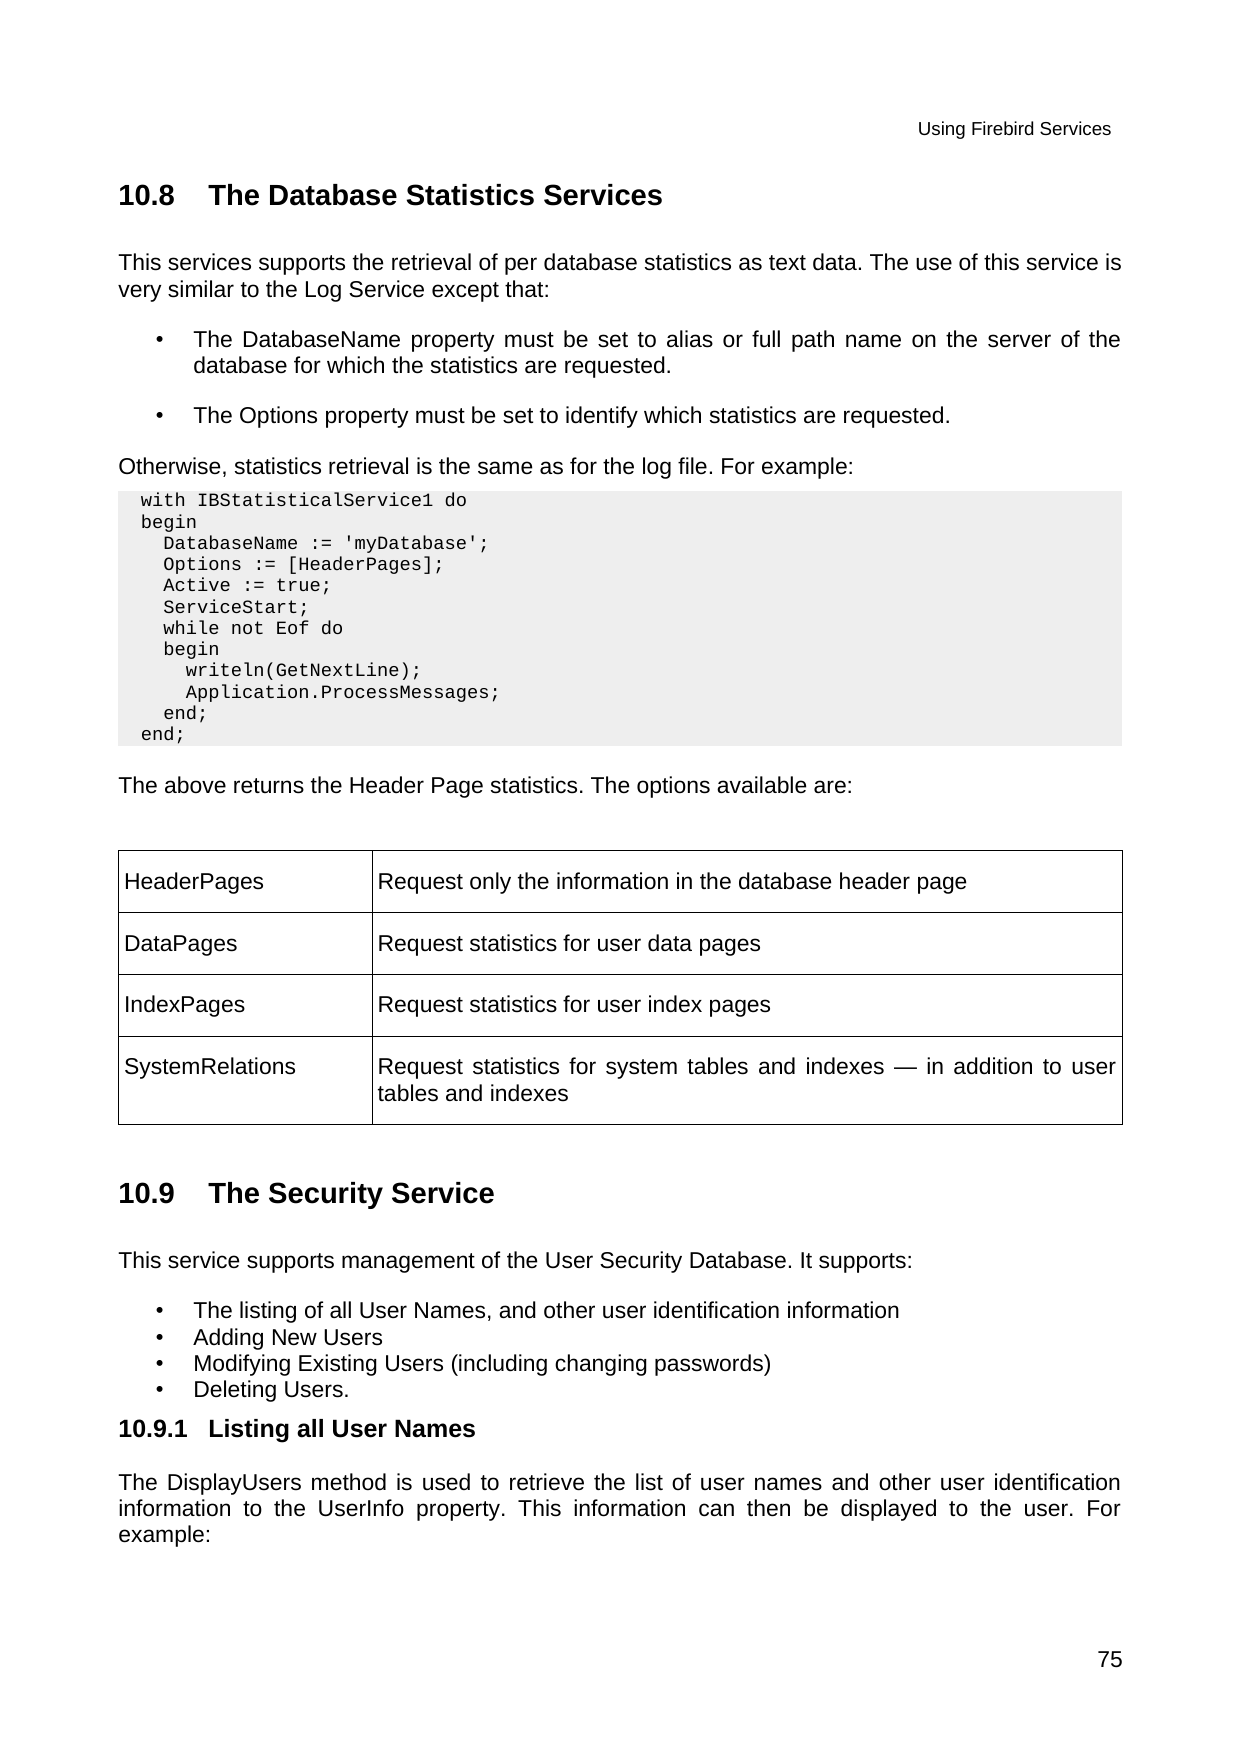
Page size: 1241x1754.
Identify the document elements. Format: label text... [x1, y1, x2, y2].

subtitle The Database Statistics Services [118, 178, 1122, 212]
list Adding New Users [156, 1323, 1122, 1350]
table_header Request only the information in the database header page [373, 851, 1122, 912]
text writeln(GetNextLine); [118, 661, 1122, 682]
list Modifying Existing Users (including changing passwords) [156, 1350, 1122, 1376]
table_cell DataPages [119, 913, 372, 974]
text begin [118, 512, 1122, 534]
text end; [118, 704, 1122, 725]
list The DatabaseName property must be set to alias or full path name on the server of the database for which the statistics are requested. [156, 326, 1122, 378]
text Options := [HeaderPages]; [118, 555, 1122, 576]
text This services supports the retrieval of per database statistics as text data. The use of this service is very similar to the Log Service except that: [118, 249, 1122, 302]
text ServiceStart; [118, 597, 1122, 619]
table_cell SystemRelations [119, 1037, 372, 1124]
list Deleting Users. [156, 1376, 1122, 1402]
list The Options property must be set to identify which statistics are requested. [156, 402, 1122, 429]
table_cell Request statistics for user index pages [373, 975, 1122, 1036]
text while not Eof do [118, 619, 1122, 640]
text Active := true; [118, 576, 1122, 597]
subtitle The Security Service [118, 1176, 1122, 1209]
text with IBStatisticalService1 do [118, 491, 1122, 512]
text Application.ProcessMessages; [118, 682, 1122, 704]
text end; [118, 725, 1122, 746]
table_cell Request statistics for user data pages [373, 913, 1122, 974]
table_cell IndexPages [119, 975, 372, 1036]
text DatabaseName := 'myDatabase'; [118, 534, 1122, 555]
text begin [118, 640, 1122, 661]
text The DisplayUsers method is used to retrieve the list of user names and other user identification information to the UserInfo property. This information can then be displayed to the user. For example: [118, 1469, 1122, 1548]
subtitle Listing all User Names [118, 1414, 1122, 1443]
table_header HeaderPages [119, 851, 372, 912]
text The above returns the Header Page statistics. The options available are: [118, 772, 1122, 824]
text This service supports management of the User Security Database. It supports: [118, 1247, 1122, 1273]
list The listing of all User Names, and other user identification information [156, 1297, 1122, 1323]
text Otherwise, statistics retrieval is the same as for the log file. For example: [118, 453, 1122, 479]
table_cell Request statistics for system tables and indexes — in addition to user tables and indexes [373, 1037, 1122, 1124]
